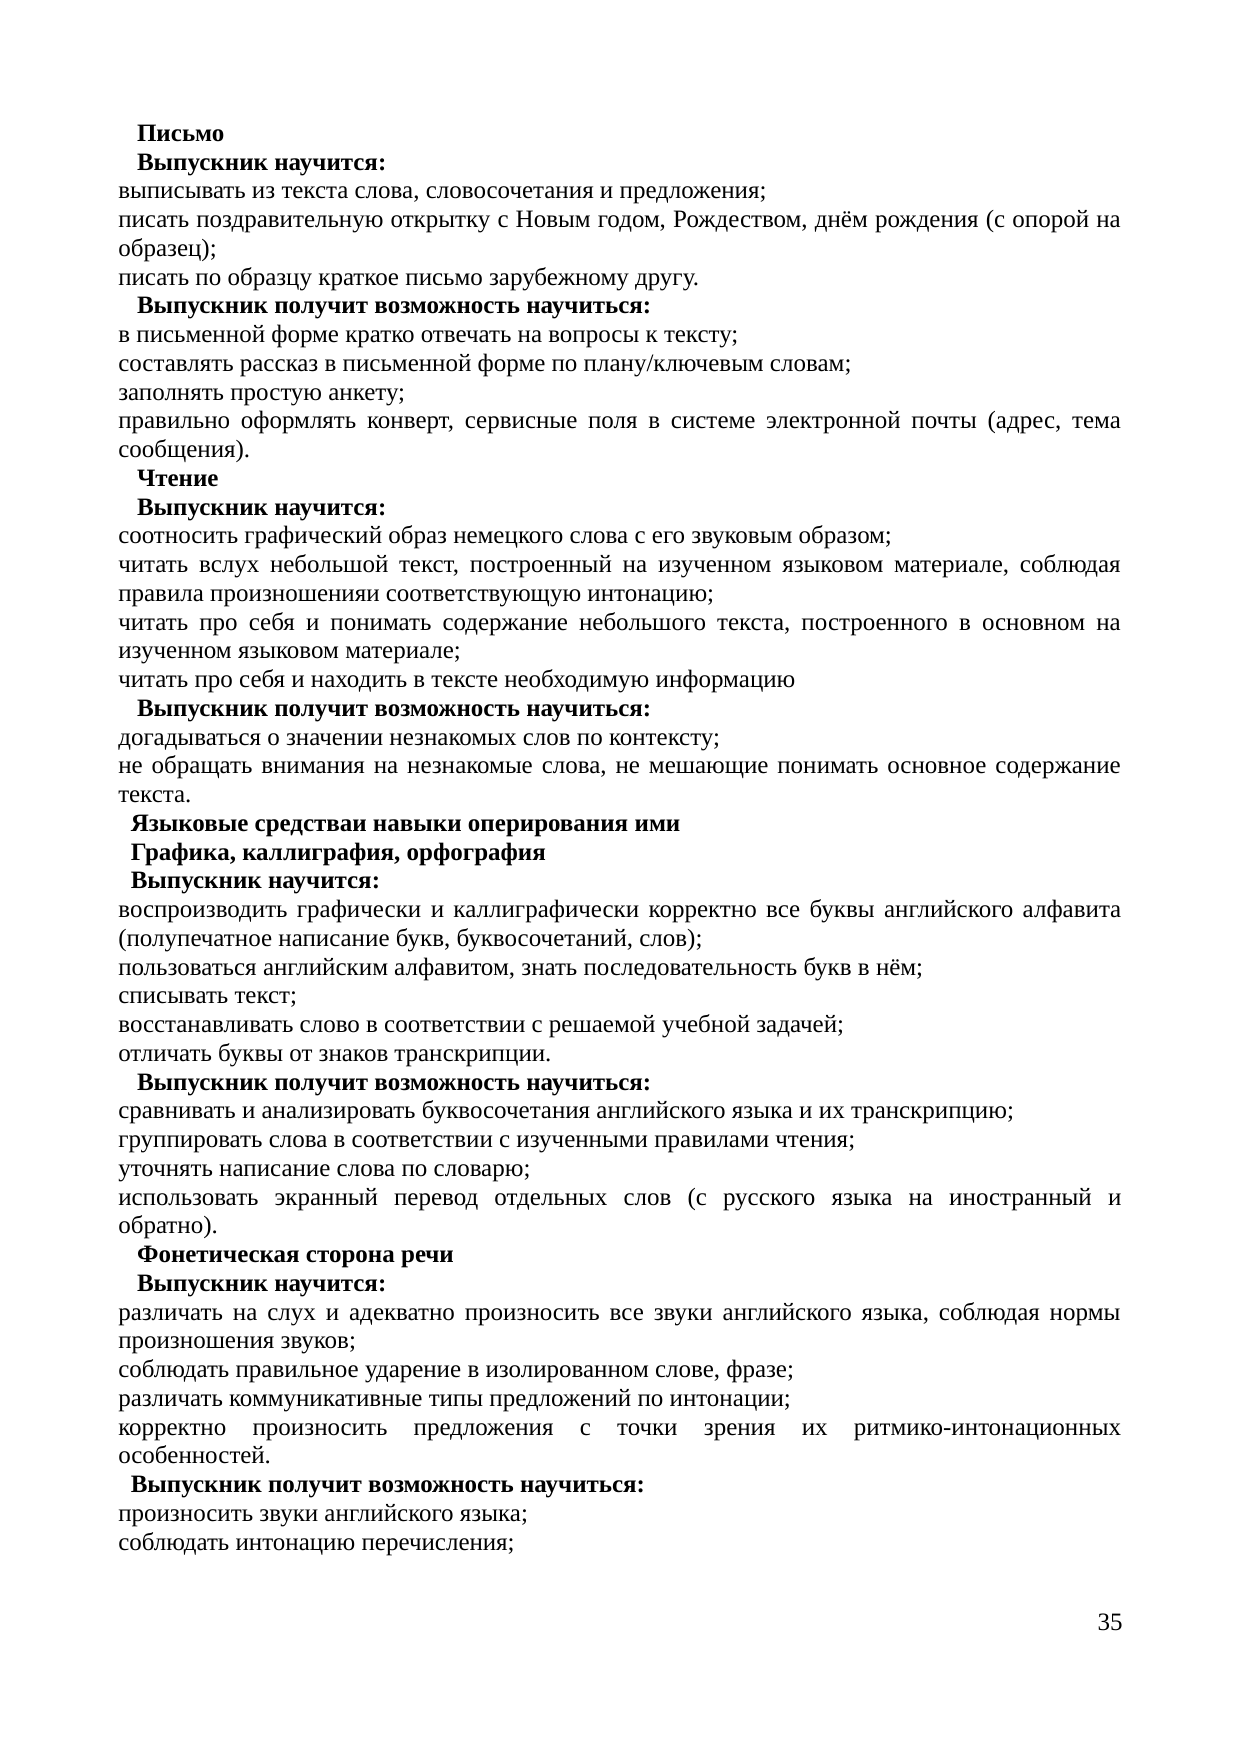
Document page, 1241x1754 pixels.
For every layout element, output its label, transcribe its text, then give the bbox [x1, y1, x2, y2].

text правильно оформлять конверт, сервисные поля в системе электронной почты (адрес, тема сообщения). [118, 406, 1122, 463]
text Фонетическая сторона речи [118, 1239, 1122, 1268]
text использовать экранный перевод отдельных слов (с русского языка на иностранный и обратно). [118, 1182, 1122, 1239]
text Языковые средстваи навыки оперирования ими [118, 808, 1122, 837]
text группировать слова в соответствии с изученными правилами чтения; [118, 1124, 1122, 1153]
text восстанавливать слово в соответствии с решаемой учебной задачей; [118, 1009, 1122, 1038]
text соотносить графический образ немецкого слова с его звуковым образом; [118, 521, 1122, 549]
text Выпускник получит возможность научиться: [118, 1469, 1122, 1498]
text писать поздравительную открытку с Новым годом, Рождеством, днём рождения (с опорой на образец); [118, 204, 1122, 262]
text читать про себя и понимать содержание небольшого текста, построенного в основном на изученном языковом материале; [118, 607, 1122, 664]
text корректно произносить предложения с точки зрения их ритмико-интонационных особенностей. [118, 1412, 1122, 1469]
text произносить звуки английского языка; [118, 1498, 1122, 1527]
text Выпускник получит возможность научиться: [118, 1067, 1122, 1096]
text Выпускник научится: [118, 1268, 1122, 1297]
text Выпускник научится: [118, 866, 1122, 894]
text сравнивать и анализировать буквосочетания английского языка и их транскрипцию; [118, 1096, 1122, 1124]
text уточнять написание слова по словарю; [118, 1153, 1122, 1182]
text соблюдать правильное ударение в изолированном слове, фразе; [118, 1354, 1122, 1383]
text пользоваться английским алфавитом, знать последовательность букв в нём; [118, 952, 1122, 981]
text Выпускник получит возможность научиться: [118, 291, 1122, 319]
text Письмо [118, 118, 1122, 147]
text догадываться о значении незнакомых слов по контексту; [118, 722, 1122, 751]
text различать коммуникативные типы предложений по интонации; [118, 1383, 1122, 1412]
text Чтение [118, 463, 1122, 492]
text читать про себя и находить в тексте необходимую информацию [118, 664, 1122, 693]
text в письменной форме кратко отвечать на вопросы к тексту; [118, 319, 1122, 348]
text Выпускник научится: [118, 147, 1122, 176]
text отличать буквы от знаков транскрипции. [118, 1038, 1122, 1067]
text читать вслух небольшой текст, построенный на изученном языковом материале, соблюдая правила произношенияи соответствующую интонацию; [118, 549, 1122, 607]
text Выпускник научится: [118, 492, 1122, 521]
text писать по образцу краткое письмо зарубежному другу. [118, 262, 1122, 291]
text заполнять простую анкету; [118, 377, 1122, 406]
text списывать текст; [118, 981, 1122, 1009]
text Выпускник получит возможность научиться: [118, 693, 1122, 722]
text составлять рассказ в письменной форме по плану/ключевым словам; [118, 348, 1122, 377]
text различать на слух и адекватно произносить все звуки английского языка, соблюдая нормы произношения звуков; [118, 1297, 1122, 1354]
text воспроизводить графически и каллиграфически корректно все буквы английского алфавита (полупечатное написание букв, буквосочетаний, слов); [118, 894, 1122, 952]
text Графика, каллиграфия, орфография [118, 837, 1122, 866]
text выписывать из текста слова, словосочетания и предложения; [118, 176, 1122, 204]
text соблюдать интонацию перечисления; [118, 1527, 1122, 1556]
text не обращать внимания на незнакомые слова, не мешающие понимать основное содержание текста. [118, 751, 1122, 808]
